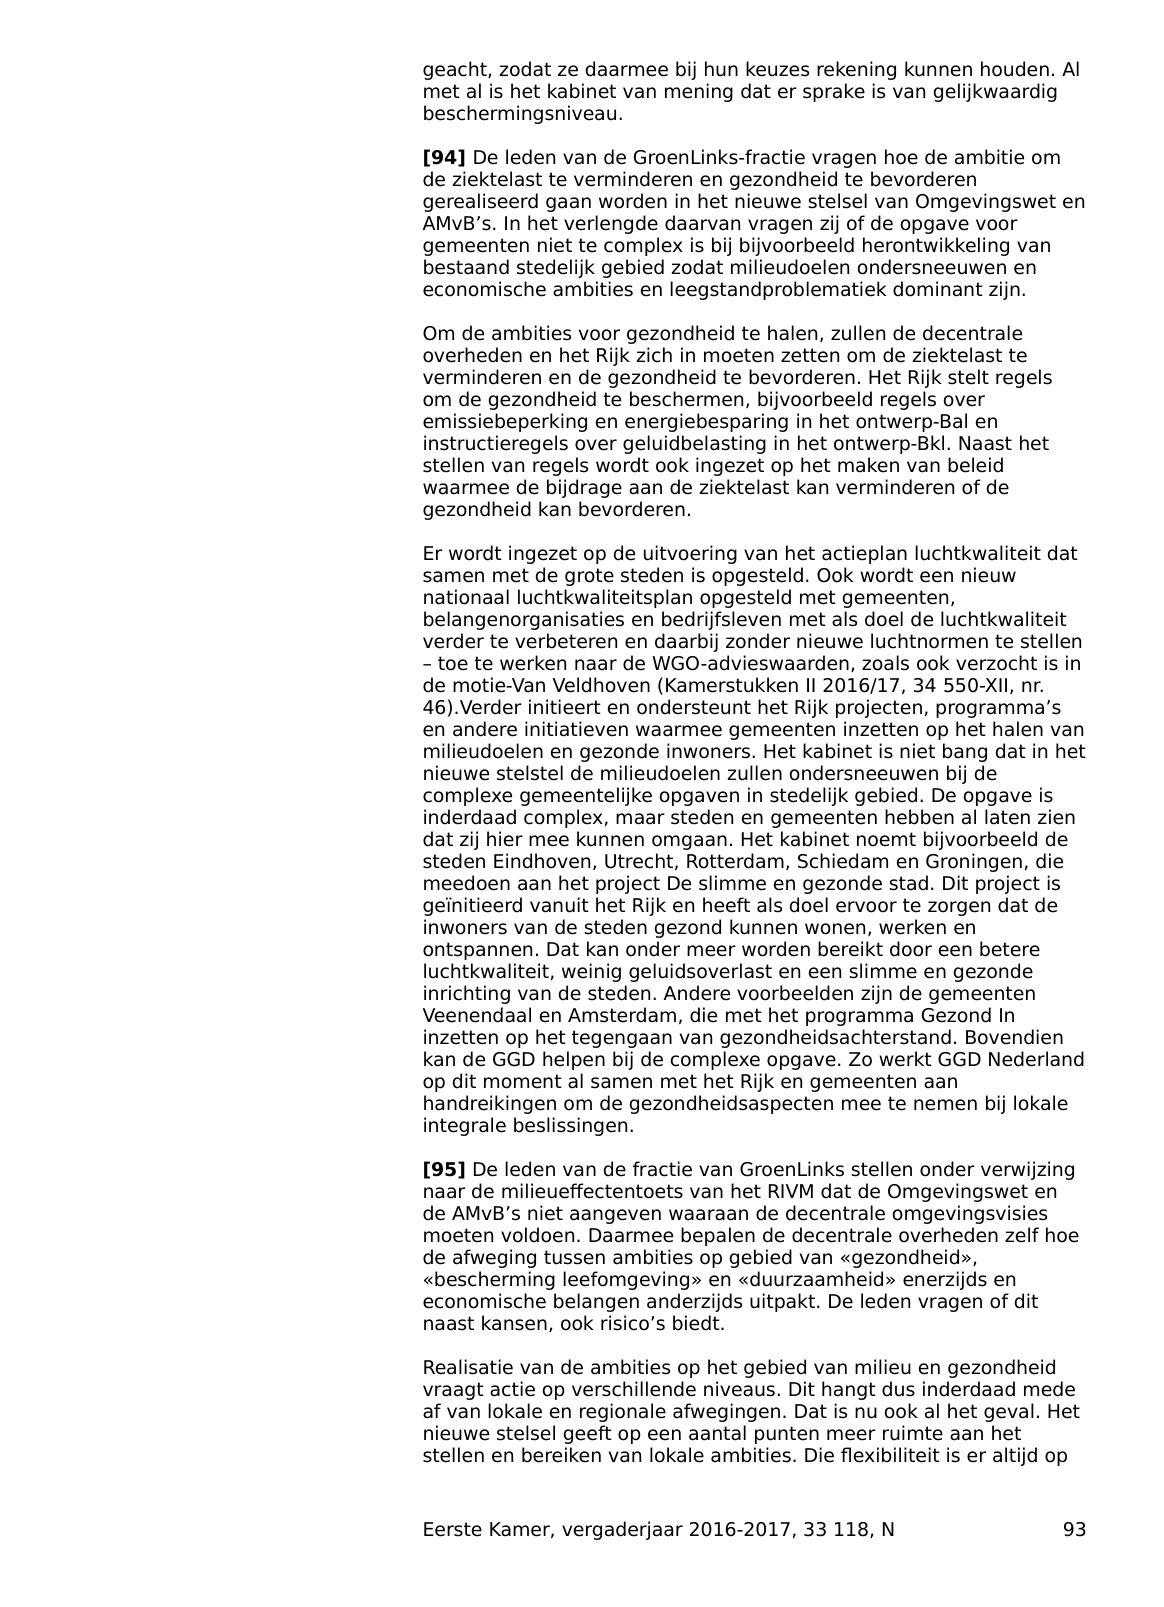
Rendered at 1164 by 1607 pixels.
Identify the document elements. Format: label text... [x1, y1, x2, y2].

text [94] De leden van de GroenLinks-fractie vragen hoe de ambitie om de ziektelast te verminderen en gezondheid te bevorderen gerealiseerd gaan worden in het nieuwe stelsel van Omgevingswet en AMvB’s. In het verlengde daarvan vragen zij of de opgave voor gemeenten niet te complex is bij bijvoorbeeld herontwikkeling van bestaand stedelijk gebied zodat milieudoelen ondersneeuwen en economische ambities en leegstandproblematiek dominant zijn. [422, 147, 1087, 301]
text [95] De leden van de fractie van GroenLinks stellen onder verwijzing naar de milieueffectentoets van het RIVM dat de Omgevingswet en de AMvB’s niet aangeven waaraan de decentrale omgevingsvisies moeten voldoen. Daarmee bepalen de decentrale overheden zelf hoe de afweging tussen ambities op gebied van «gezondheid», «bescherming leefomgeving» en «duurzaamheid» enerzijds en economische belangen anderzijds uitpakt. De leden vragen of dit naast kansen, ook risico’s biedt. [422, 1159, 1087, 1335]
text Er wordt ingezet op de uitvoering van het actieplan luchtkwaliteit dat samen met de grote steden is opgesteld. Ook wordt een nieuw nationaal luchtkwaliteitsplan opgesteld met gemeenten, belangenorganisaties en bedrijfsleven met als doel de luchtkwaliteit verder te verbeteren en daarbij zonder nieuwe luchtnormen te stellen – toe te werken naar de WGO-advieswaarden, zoals ook verzocht is in de motie-Van Veldhoven (Kamerstukken II 2016/17, 34 550-XII, nr. 46).Verder initieert en ondersteunt het Rijk projecten, programma’s en andere initiatieven waarmee gemeenten inzetten op het halen van milieudoelen en gezonde inwoners. Het kabinet is niet bang dat in het nieuwe stelstel de milieudoelen zullen ondersneeuwen bij de complexe gemeentelijke opgaven in stedelijk gebied. De opgave is inderdaad complex, maar steden en gemeenten hebben al laten zien dat zij hier mee kunnen omgaan. Het kabinet noemt bijvoorbeeld de steden Eindhoven, Utrecht, Rotterdam, Schiedam en Groningen, die meedoen aan het project De slimme en gezonde stad. Dit project is geïnitieerd vanuit het Rijk en heeft als doel ervoor te zorgen dat de inwoners van de steden gezond kunnen wonen, werken en ontspannen. Dat kan onder meer worden bereikt door een betere luchtkwaliteit, weinig geluidsoverlast en een slimme en gezonde inrichting van de steden. Andere voorbeelden zijn de gemeenten Veenendaal en Amsterdam, die met het programma Gezond In inzetten op het tegengaan van gezondheidsachterstand. Bovendien kan de GGD helpen bij de complexe opgave. Zo werkt GGD Nederland op dit moment al samen met het Rijk en gemeenten aan handreikingen om de gezondheidsaspecten mee te nemen bij lokale integrale beslissingen. [422, 543, 1087, 1137]
text Om de ambities voor gezondheid te halen, zullen de decentrale overheden en het Rijk zich in moeten zetten om de ziektelast te verminderen en de gezondheid te bevorderen. Het Rijk stelt regels om de gezondheid te beschermen, bijvoorbeeld regels over emissiebeperking en energiebesparing in het ontwerp-Bal en instructieregels over geluidbelasting in het ontwerp-Bkl. Naast het stellen van regels wordt ook ingezet op het maken van beleid waarmee de bijdrage aan de ziektelast kan verminderen of de gezondheid kan bevorderen. [422, 323, 1087, 521]
text Realisatie van de ambities op het gebied van milieu en gezondheid vraagt actie op verschillende niveaus. Dit hangt dus inderdaad mede af van lokale en regionale afwegingen. Dat is nu ook al het geval. Het nieuwe stelsel geeft op een aantal punten meer ruimte aan het stellen en bereiken van lokale ambities. Die flexibiliteit is er altijd op [422, 1357, 1087, 1467]
text geacht, zodat ze daarmee bij hun keuzes rekening kunnen houden. Al met al is het kabinet van mening dat er sprake is van gelijkwaardig beschermingsniveau. [422, 59, 1087, 125]
